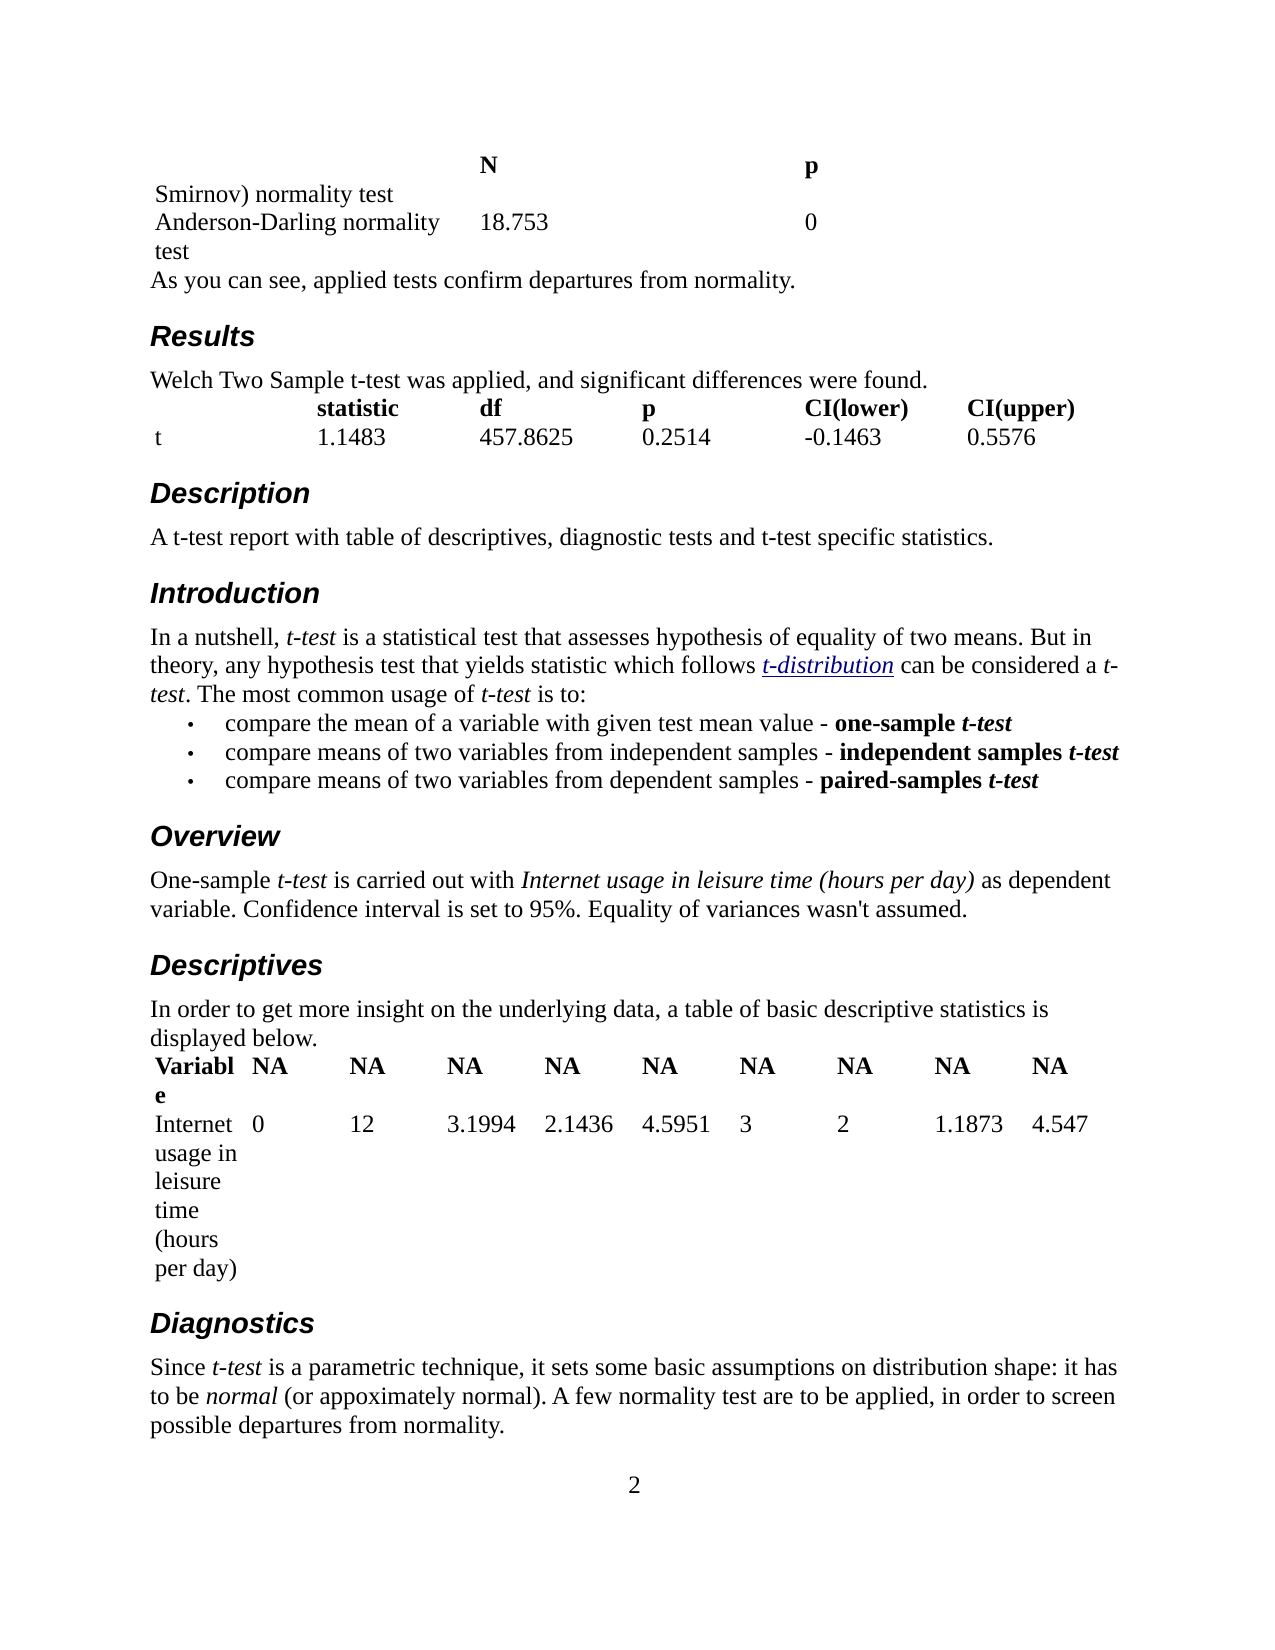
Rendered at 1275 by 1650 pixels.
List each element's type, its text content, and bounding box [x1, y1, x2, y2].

table_header [150, 394, 312, 422]
table_cell 0.5576 [963, 422, 1125, 451]
table_header NA [638, 1051, 735, 1109]
table_cell 1.1483 [313, 422, 475, 451]
subtitle Descriptives [150, 948, 1125, 981]
table_cell 0 [800, 208, 1125, 265]
table_cell [800, 179, 1125, 207]
table_cell 4.547 [1028, 1109, 1125, 1281]
subtitle Diagnostics [150, 1306, 1125, 1340]
table_cell 2 [833, 1109, 930, 1281]
table_cell 12 [345, 1109, 442, 1281]
table_header NA [833, 1051, 930, 1109]
table_cell 457.8625 [475, 422, 637, 451]
table_header p [800, 150, 1125, 179]
table_cell 0 [248, 1109, 345, 1281]
list compare the mean of a variable with given test mean value - one-sample t-test [187, 708, 1125, 737]
table_header NA [443, 1051, 540, 1109]
table_header Variable [150, 1051, 247, 1109]
text Welch Two Sample t-test was applied, and significant differences were found. [150, 365, 1125, 393]
table_cell [475, 179, 800, 207]
table_cell 3 [735, 1109, 832, 1281]
text As you can see, applied tests confirm departures from normality. [150, 265, 1125, 294]
table_header [150, 150, 475, 179]
table_header NA [1028, 1051, 1125, 1109]
subtitle Description [150, 476, 1125, 509]
table_header NA [248, 1051, 345, 1109]
list compare means of two variables from dependent samples - paired-samples t-test [187, 766, 1125, 794]
table_header NA [345, 1051, 442, 1109]
table_cell 18.753 [475, 208, 800, 265]
list compare means of two variables from independent samples - independent samples t-test [187, 737, 1125, 766]
text Since t-test is a parametric technique, it sets some basic assumptions on distribution shape: it has to be normal (or appoximately normal). A few normality test are to be applied, in order to screen possible departures from normality. [150, 1352, 1125, 1439]
table_cell -0.1463 [800, 422, 962, 451]
table_header NA [930, 1051, 1027, 1109]
table_header p [638, 394, 800, 422]
table_header NA [540, 1051, 637, 1109]
text In order to get more insight on the underlying data, a table of basic descriptive statistics is displayed below. [150, 994, 1125, 1051]
subtitle Overview [150, 819, 1125, 853]
table_header CI(lower) [800, 394, 962, 422]
table_cell 2.1436 [540, 1109, 637, 1281]
text A t-test report with table of descriptives, diagnostic tests and t-test specific statistics. [150, 522, 1125, 551]
subtitle Introduction [150, 576, 1125, 609]
table_header NA [735, 1051, 832, 1109]
table_cell Smirnov) normality test [150, 179, 475, 207]
subtitle Results [150, 319, 1125, 352]
table_header N [475, 150, 800, 179]
table_cell Anderson-Darling normality test [150, 208, 475, 265]
text In a nutshell, t-test is a statistical test that assesses hypothesis of equality of two means. But in theory, any hypothesis test that yields statistic which follows t-distribution can be considered a t-test. The most common usage of t-test is to: [150, 622, 1125, 708]
table_cell 3.1994 [443, 1109, 540, 1281]
table_cell Internet usage in leisure time (hours per day) [150, 1109, 247, 1281]
table_cell 4.5951 [638, 1109, 735, 1281]
table_cell 1.1873 [930, 1109, 1027, 1281]
table_header statistic [313, 394, 475, 422]
table_header df [475, 394, 637, 422]
text One-sample t-test is carried out with Internet usage in leisure time (hours per day) as dependent variable. Confidence interval is set to 95%. Equality of variances wasn't assumed. [150, 865, 1125, 923]
table_cell 0.2514 [638, 422, 800, 451]
table_header CI(upper) [963, 394, 1125, 422]
table_cell t [150, 422, 312, 451]
